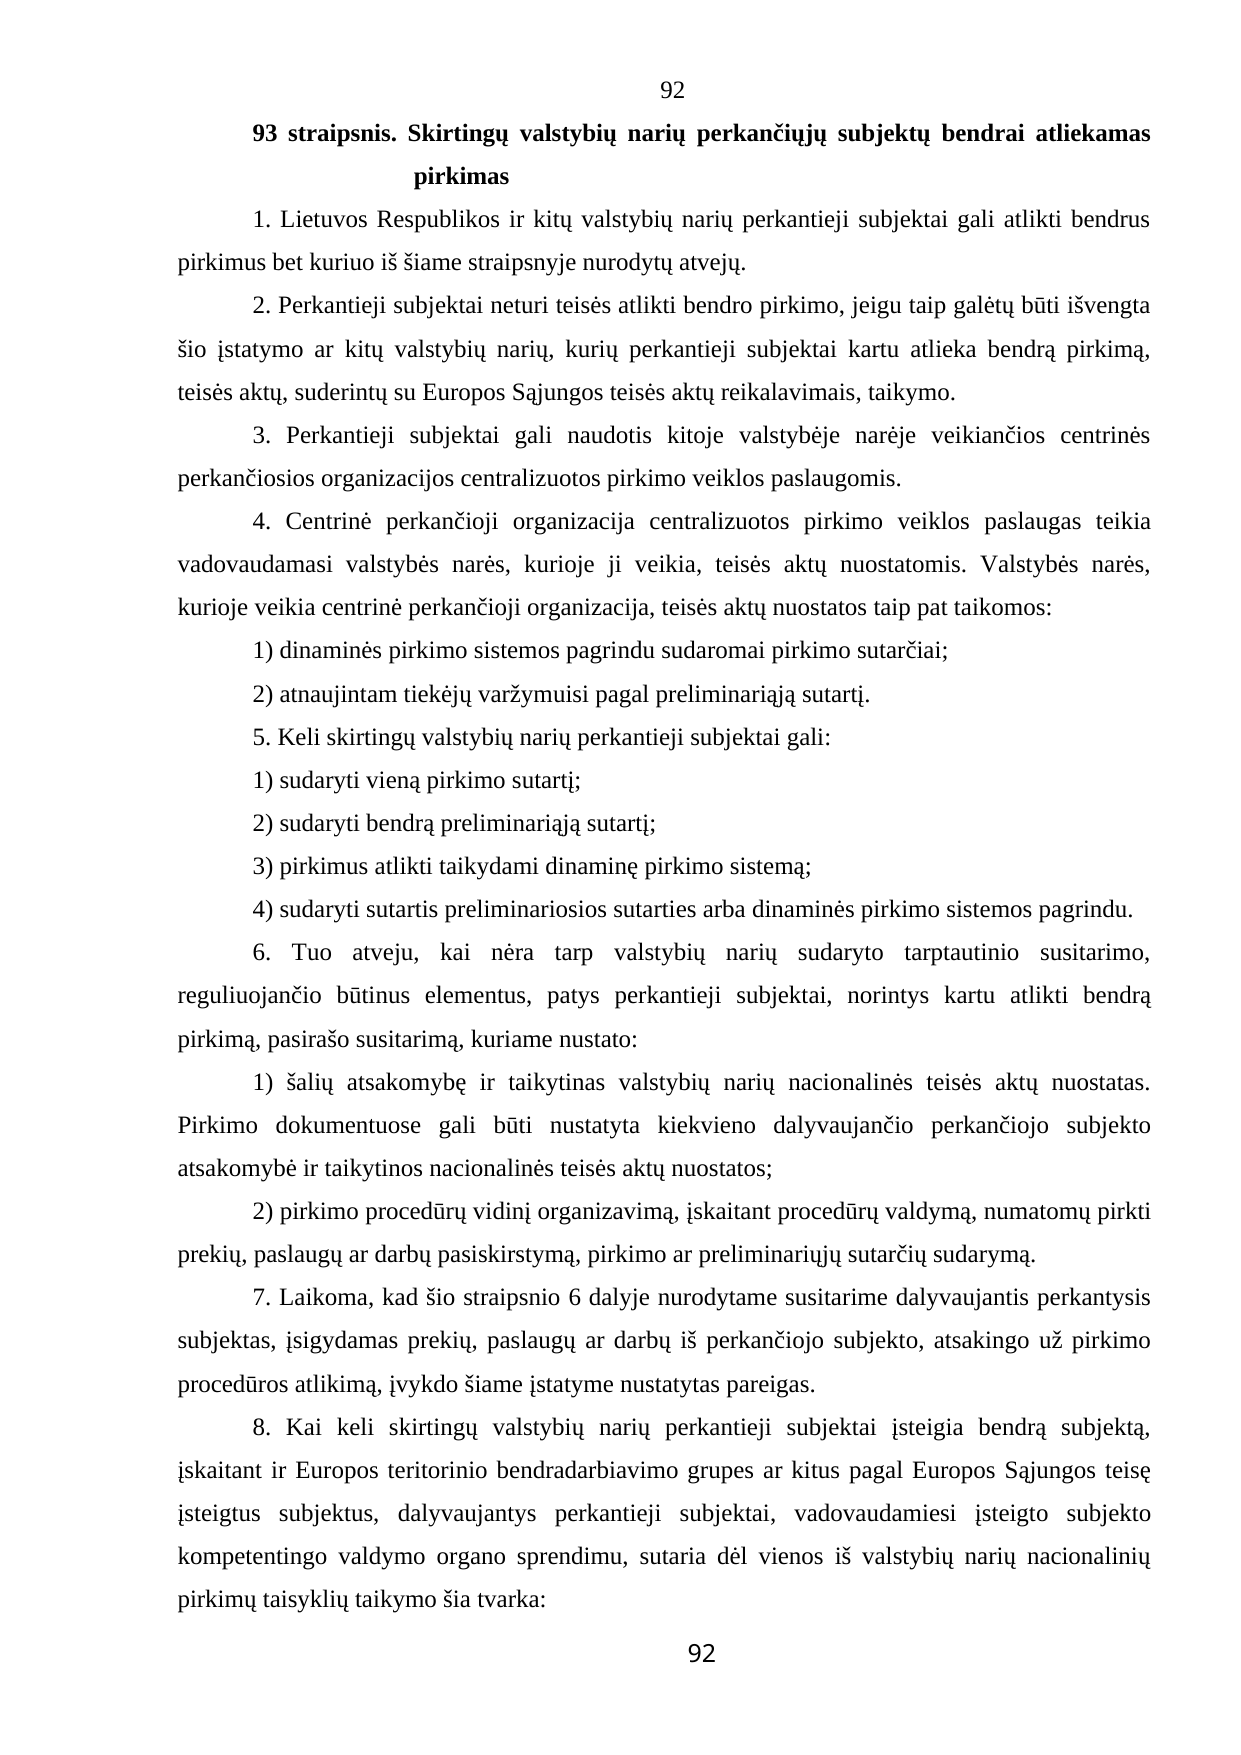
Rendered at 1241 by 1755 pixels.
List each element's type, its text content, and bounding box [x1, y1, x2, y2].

subtitle 2. Perkantieji subjektai neturi teisės atlikti bendro pirkimo, jeigu taip galėtų būti išvengta šio įstatymo ar kitų valstybių narių, kurių perkantieji subjektai kartu atlieka bendrą pirkimą, teisės aktų, suderintų su Europos Sąjungos teisės aktų reikalavimais, taikymo. [177, 291, 1152, 406]
subtitle 7. Laikoma, kad šio straipsnio 6 dalyje nurodytame susitarime dalyvaujantis perkantysis subjektas, įsigydamas prekių, paslaugų ar darbų iš perkančiojo subjekto, atsakingo už pirkimo procedūros atlikimą, įvykdo šiame įstatyme nustatytas pareigas. [177, 1282, 1152, 1397]
subtitle 5. Keli skirtingų valstybių narių perkantieji subjektai gali: [177, 722, 1152, 751]
subtitle 1) dinaminės pirkimo sistemos pagrindu sudaromai pirkimo sutarčiai; [177, 636, 1152, 664]
subtitle 4) sudaryti sutartis preliminariosios sutarties arba dinaminės pirkimo sistemos pagrindu. [177, 894, 1152, 923]
subtitle 1. Lietuvos Respublikos ir kitų valstybių narių perkantieji subjektai gali atlikti bendrus pirkimus bet kuriuo iš šiame straipsnyje nurodytų atvejų. [177, 204, 1152, 276]
subtitle 1) sudaryti vieną pirkimo sutartį; [177, 765, 1152, 794]
subtitle 2) pirkimo procedūrų vidinį organizavimą, įskaitant procedūrų valdymą, numatomų pirkti prekių, paslaugų ar darbų pasiskirstymą, pirkimo ar preliminariųjų sutarčių sudarymą. [177, 1196, 1152, 1268]
subtitle 3. Perkantieji subjektai gali naudotis kitoje valstybėje narėje veikiančios centrinės perkančiosios organizacijos centralizuotos pirkimo veiklos paslaugomis. [177, 420, 1152, 492]
subtitle 8. Kai keli skirtingų valstybių narių perkantieji subjektai įsteigia bendrą subjektą, įskaitant ir Europos teritorinio bendradarbiavimo grupes ar kitus pagal Europos Sąjungos teisę įsteigtus subjektus, dalyvaujantys perkantieji subjektai, vadovaudamiesi įsteigto subjekto kompetentingo valdymo organo sprendimu, sutaria dėl vienos iš valstybių narių nacionalinių pirkimų taisyklių taikymo šia tvarka: [177, 1412, 1152, 1613]
subtitle 1) šalių atsakomybę ir taikytinas valstybių narių nacionalinės teisės aktų nuostatas. Pirkimo dokumentuose gali būti nustatyta kiekvieno dalyvaujančio perkančiojo subjekto atsakomybė ir taikytinos nacionalinės teisės aktų nuostatos; [177, 1067, 1152, 1182]
subtitle 2) atnaujintam tiekėjų varžymuisi pagal preliminariąją sutartį. [177, 679, 1152, 707]
subtitle 3) pirkimus atlikti taikydami dinaminę pirkimo sistemą; [177, 851, 1152, 880]
text 93 straipsnis. Skirtingų valstybių narių perkančiųjų subjektų bendrai atliekamas pirkimas [252, 118, 1152, 190]
subtitle 4. Centrinė perkančioji organizacija centralizuotos pirkimo veiklos paslaugas teikia vadovaudamasi valstybės narės, kurioje ji veikia, teisės aktų nuostatomis. Valstybės narės, kurioje veikia centrinė perkančioji organizacija, teisės aktų nuostatos taip pat taikomos: [177, 506, 1152, 621]
subtitle 2) sudaryti bendrą preliminariąją sutartį; [177, 808, 1152, 837]
subtitle 6. Tuo atveju, kai nėra tarp valstybių narių sudaryto tarptautinio susitarimo, reguliuojančio būtinus elementus, patys perkantieji subjektai, norintys kartu atlikti bendrą pirkimą, pasirašo susitarimą, kuriame nustato: [177, 937, 1152, 1052]
